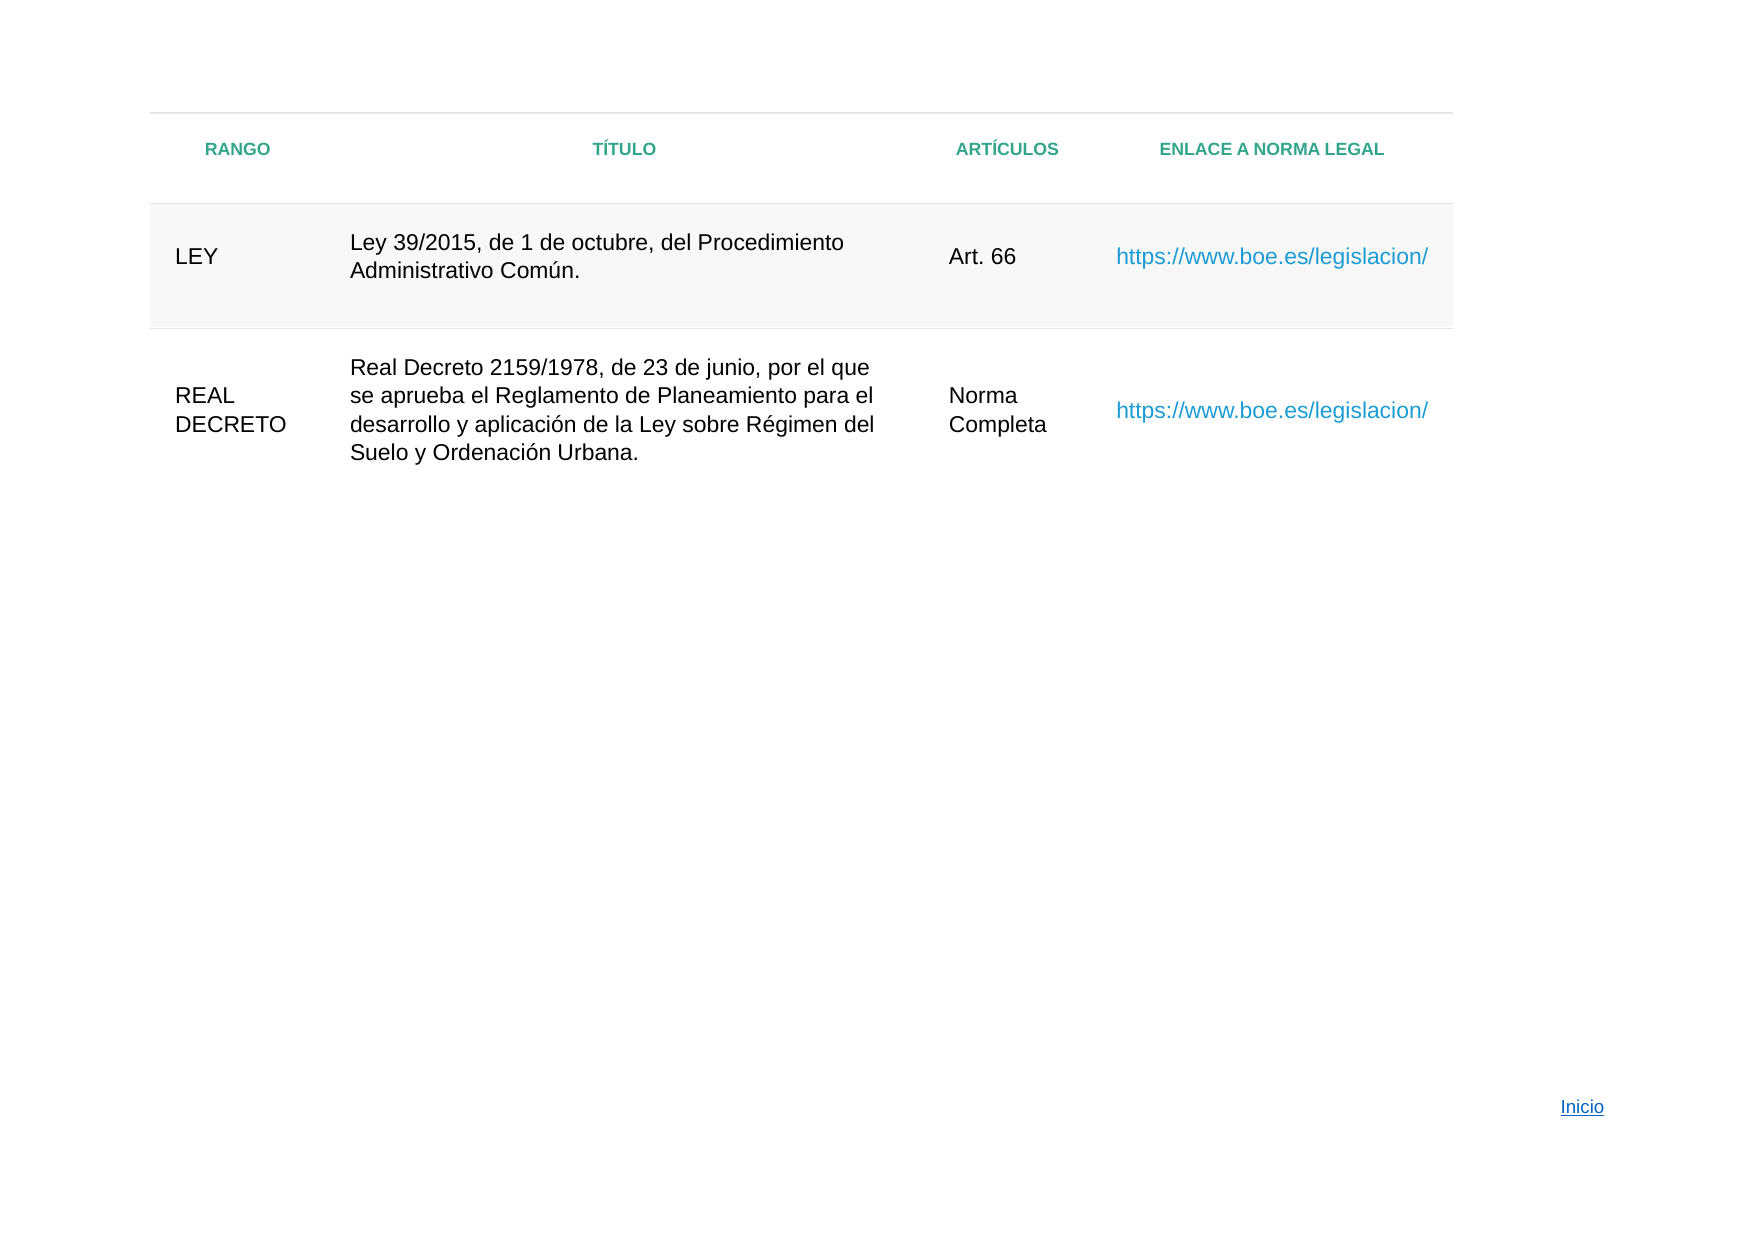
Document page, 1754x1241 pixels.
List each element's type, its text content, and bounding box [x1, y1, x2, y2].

text Inicio [150, 1096, 1604, 1117]
table_header TÍTULO [325, 114, 924, 202]
table_cell Real Decreto 2159/1978, de 23 de junio, por el que se aprueba el Reglamento de Planeamiento para el desarrollo y aplicación de la Ley sobre Régimen del Suelo y Ordenación Urbana. [325, 329, 924, 509]
table_header ARTÍCULOS [924, 114, 1091, 202]
table_cell Art. 66 [924, 204, 1091, 327]
table_cell https://www.boe.es/legislacion/ [1091, 329, 1453, 509]
table_cell https://www.boe.es/legislacion/ [1091, 204, 1453, 327]
table_header ENLACE A NORMA LEGAL [1091, 114, 1453, 202]
table_header RANGO [150, 114, 325, 202]
table_cell REAL DECRETO [150, 329, 325, 509]
table_cell LEY [150, 204, 325, 327]
table_cell Norma Completa [924, 329, 1091, 509]
table_cell Ley 39/2015, de 1 de octubre, del Procedimiento Administrativo Común. [325, 204, 924, 327]
